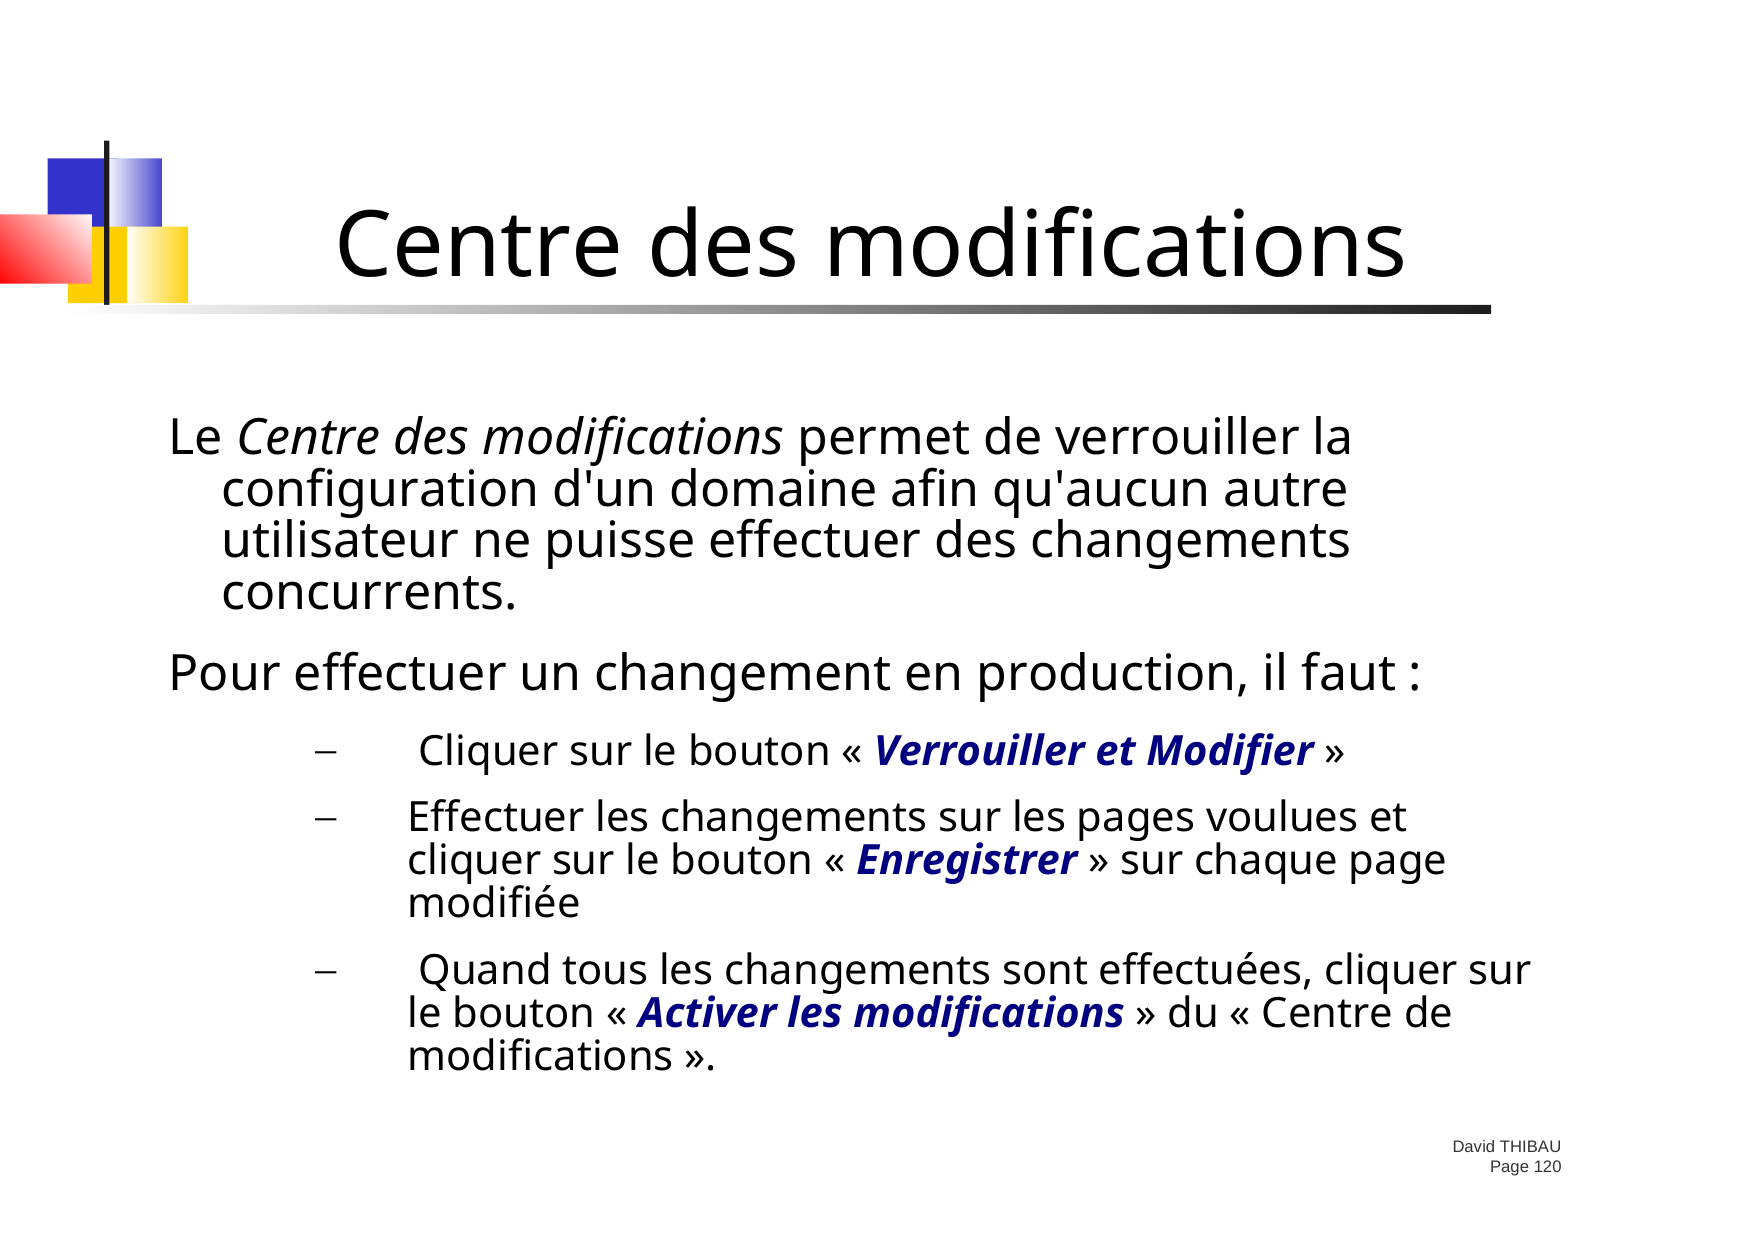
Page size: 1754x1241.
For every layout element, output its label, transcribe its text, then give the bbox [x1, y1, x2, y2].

title Centre des modifications [179, 147, 1565, 344]
list Le Centre des modifications permet de verrouiller la configuration d'un domaine afin qu'aucun autre utilisateur ne puisse effectuer des changements concurrents. Pour effectuer un changement en production, il faut : Cliquer sur le bouton « Verrouiller et Modifier » Effectuer les changements sur les pages voulues et cliquer sur le bouton « Enregistrer » sur chaque page modifiée Quand tous les changements sont effectuées, cliquer sur le bouton « Activer les modifications » du « Centre de modifications ». [165, 413, 1551, 1155]
